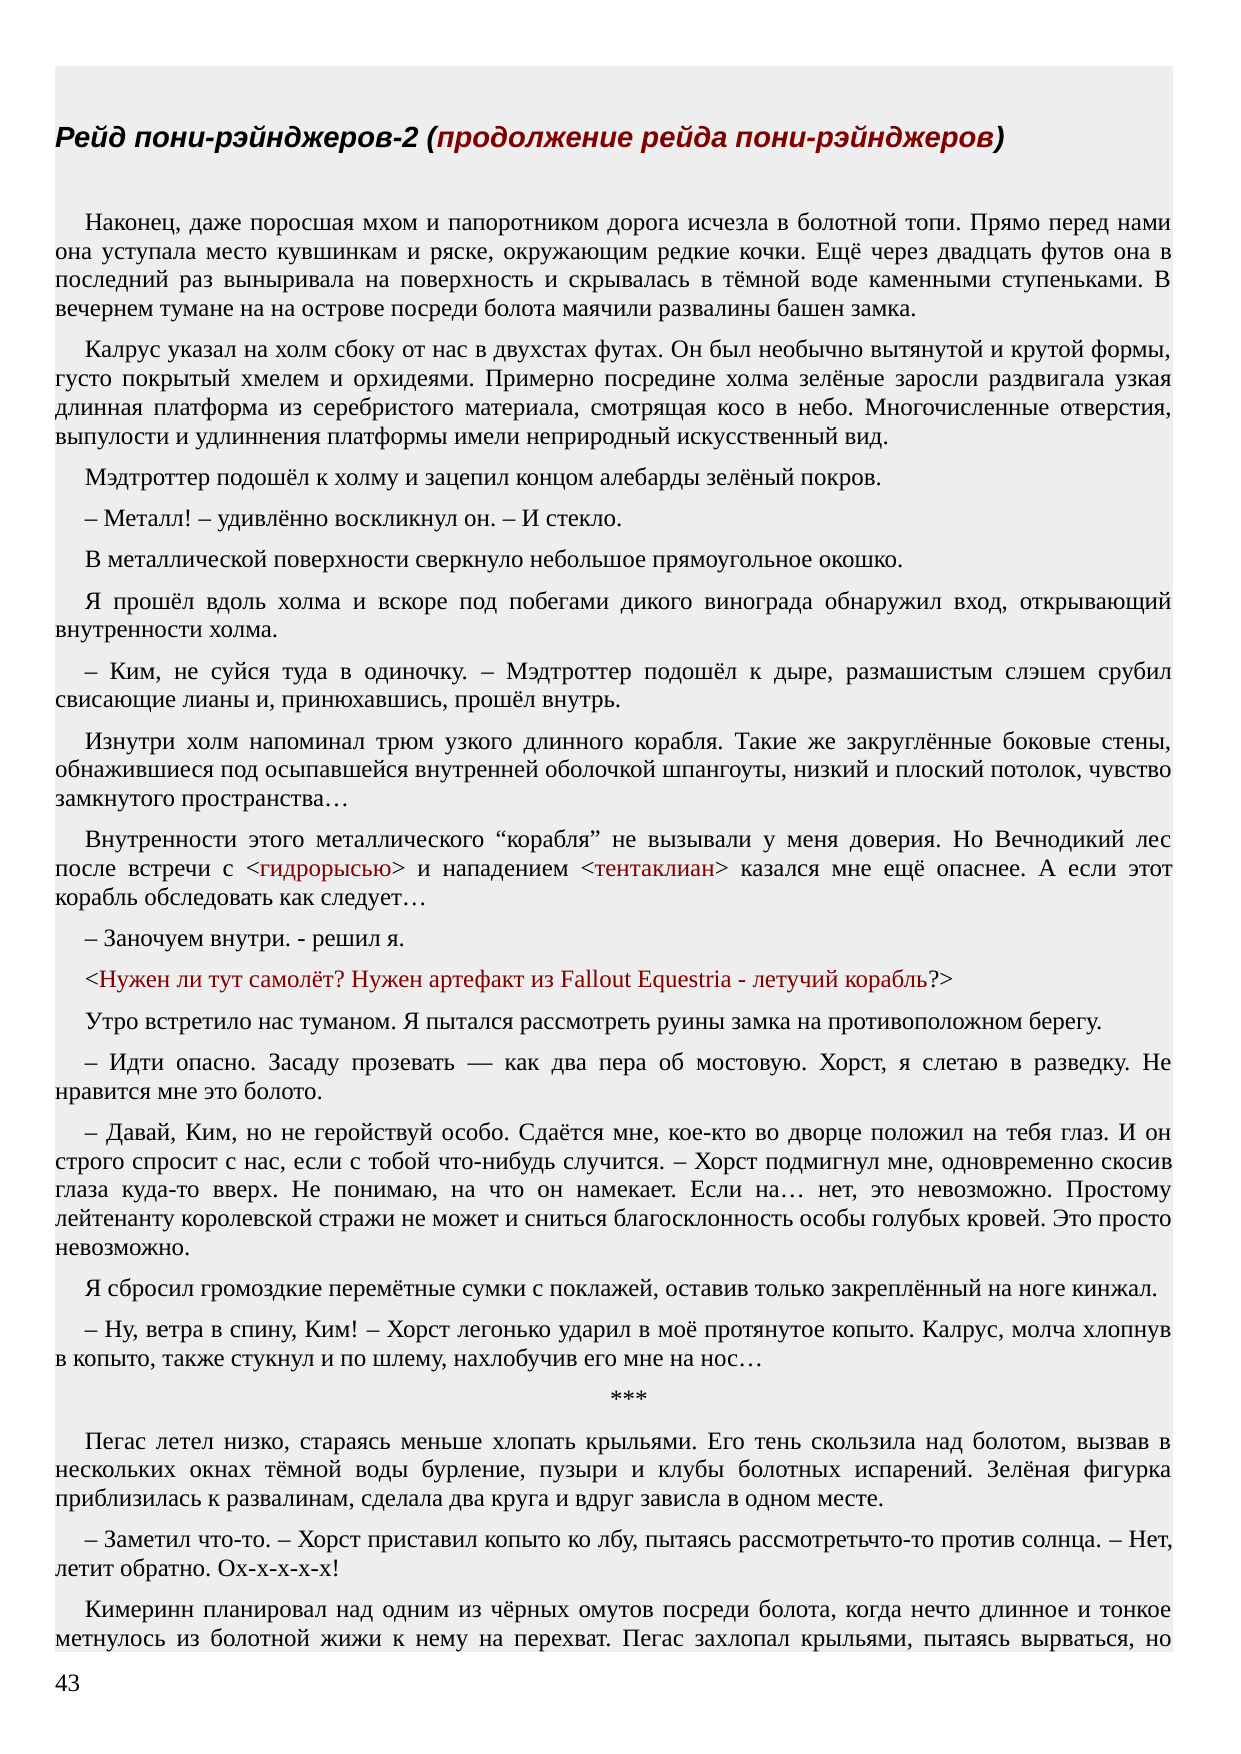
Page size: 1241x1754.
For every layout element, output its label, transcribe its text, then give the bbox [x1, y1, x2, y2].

text Я сбросил громоздкие перемётные сумки с поклажей, оставив только закреплённый на ноге кинжал. [55, 1273, 1173, 1302]
text В металлической поверхности сверкнуло небольшое прямоугольное окошко. [55, 544, 1173, 573]
text *** [55, 1384, 1173, 1413]
text – Ким, не суйся туда в одиночку. – Мэдтроттер подошёл к дыре, размашистым слэшем срубил свисающие лианы и, принюхавшись, прошёл внутрь. [55, 656, 1173, 713]
text – Заночуем внутри. - решил я. [55, 923, 1173, 952]
text <Нужен ли тут самолёт? Нужен артефакт из Fallout Equestria - летучий корабль?> [55, 964, 1173, 993]
text – Металл! – удивлённо воскликнул он. – И стекло. [55, 503, 1173, 532]
text – Давай, Ким, но не геройствуй особо. Сдаётся мне, кое-кто во дворце положил на тебя глаз. И он строго спросит с нас, если с тобой что-нибудь случится. – Хорст подмигнул мне, одновременно скосив глаза куда-то вверх. Не понимаю, на что он намекает. Если на… нет, это невозможно. Простому лейтенанту королевской стражи не может и сниться благосклонность особы голубых кровей. Это просто невозможно. [55, 1117, 1173, 1261]
text – Заметил что-то. – Хорст приставил копыто ко лбу, пытаясь рассмотретьчто-то против солнца. – Нет, летит обратно. Ох-х-х-х-х! [55, 1524, 1173, 1582]
subtitle Рейд пони-рэйнджеров-2 (продолжение рейда пони-рэйнджеров) [55, 120, 1173, 153]
text Утро встретило нас туманом. Я пытался рассмотреть руины замка на противоположном берегу. [55, 1006, 1173, 1034]
text Пегас летел низко, стараясь меньше хлопать крыльями. Его тень скользила над болотом, вызвав в нескольких окнах тёмной воды бурление, пузыри и клубы болотных испарений. Зелёная фигурка приблизилась к развалинам, сделала два круга и вдруг зависла в одном месте. [55, 1426, 1173, 1512]
text Я прошёл вдоль холма и вскоре под побегами дикого винограда обнаружил вход, открывающий внутренности холма. [55, 586, 1173, 643]
text Калрус указал на холм сбоку от нас в двухстах футах. Он был необычно вытянутой и крутой формы, густо покрытый хмелем и орхидеями. Примерно посредине холма зелёные заросли раздвигала узкая длинная платформа из серебристого материала, смотрящая косо в небо. Многочисленные отверстия, выпулости и удлиннения платформы имели неприродный искусственный вид. [55, 334, 1173, 449]
text Изнутри холм напоминал трюм узкого длинного корабля. Такие же закруглённые боковые стены, обнажившиеся под осыпавшейся внутренней оболочкой шпангоуты, низкий и плоский потолок, чувство замкнутого пространства… [55, 726, 1173, 812]
text Мэдтроттер подошёл к холму и зацепил концом алебарды зелёный покров. [55, 462, 1173, 491]
text – Ну, ветра в спину, Ким! – Хорст легонько ударил в моё протянутое копыто. Калрус, молча хлопнув в копыто, также стукнул и по шлему, нахлобучив его мне на нос… [55, 1314, 1173, 1372]
text Кимеринн планировал над одним из чёрных омутов посреди болота, когда нечто длинное и тонкое метнулось из болотной жижи к нему на перехват. Пегас захлопал крыльями, пытаясь вырваться, но [55, 1594, 1173, 1652]
text Внутренности этого металлического “корабля” не вызывали у меня доверия. Но Вечнодикий лес после встречи с <гидрорысью> и нападением <тентаклиан> казался мне ещё опаснее. А если этот корабль обследовать как следует… [55, 824, 1173, 911]
text Наконец, даже поросшая мхом и папоротником дорога исчезла в болотной топи. Прямо перед нами она уступала место кувшинкам и ряске, окружающим редкие кочки. Ещё через двадцать футов она в последний раз выныривала на поверхность и скрывалась в тёмной воде каменными ступеньками. В вечернем тумане на на острове посреди болота маячили развалины башен замка. [55, 207, 1173, 322]
text – Идти опасно. Засаду прозевать — как два пера об мостовую. Хорст, я слетаю в разведку. Не нравится мне это болото. [55, 1047, 1173, 1104]
